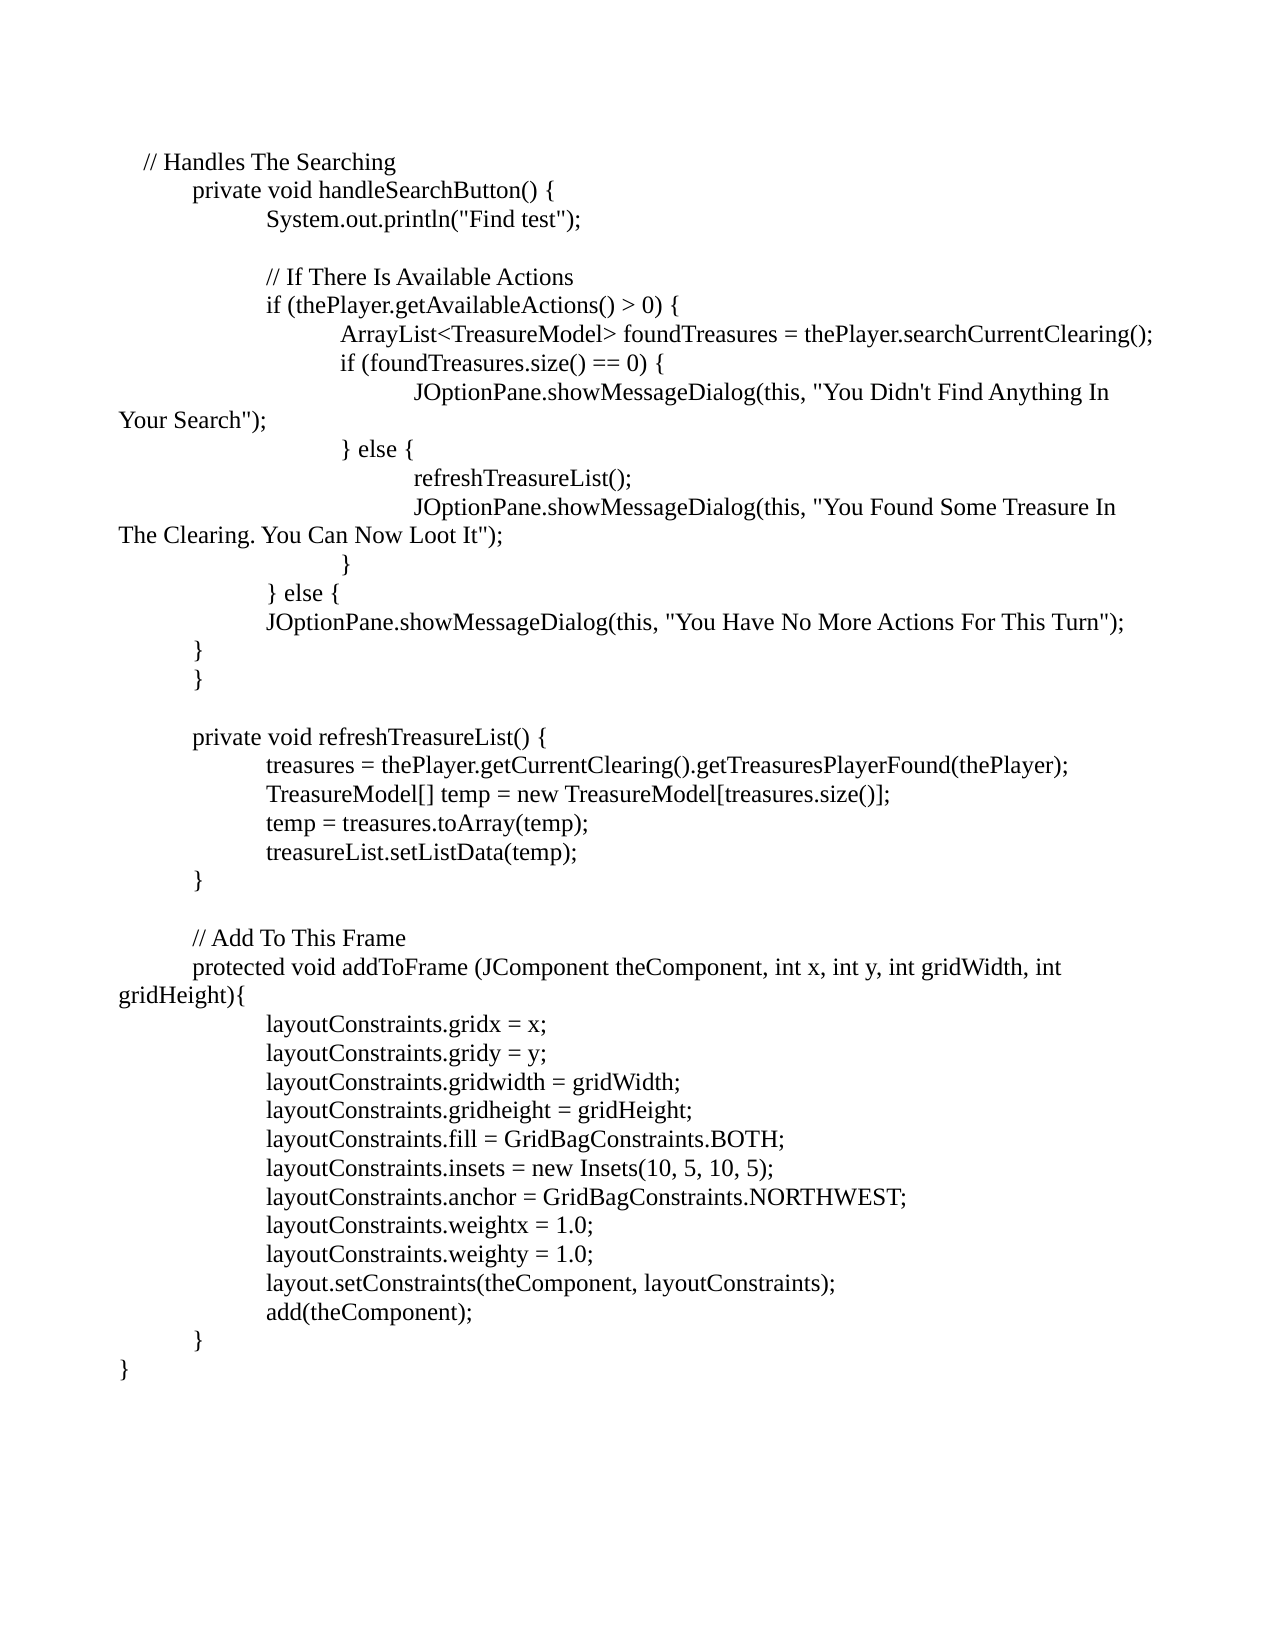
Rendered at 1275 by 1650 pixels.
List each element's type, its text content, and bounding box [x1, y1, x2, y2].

text // Handles The Searching private void handleSearchButton() { System.out.println("Find test"); // If There Is Available Actions if (thePlayer.getAvailableActions() > 0) { ArrayList<TreasureModel> foundTreasures = thePlayer.searchCurrentClearing(); if (foundTreasures.size() == 0) { JOptionPane.showMessageDialog(this, "You Didn't Find Anything In Your Search"); } else { refreshTreasureList(); JOptionPane.showMessageDialog(this, "You Found Some Treasure In The Clearing. You Can Now Loot It"); } } else { JOptionPane.showMessageDialog(this, "You Have No More Actions For This Turn"); } } private void refreshTreasureList() { treasures = thePlayer.getCurrentClearing().getTreasuresPlayerFound(thePlayer); TreasureModel[] temp = new TreasureModel[treasures.size()]; temp = treasures.toArray(temp); treasureList.setListData(temp); } // Add To This Frame protected void addToFrame (JComponent theComponent, int x, int y, int gridWidth, int gridHeight){ layoutConstraints.gridx = x; layoutConstraints.gridy = y; layoutConstraints.gridwidth = gridWidth; layoutConstraints.gridheight = gridHeight; layoutConstraints.fill = GridBagConstraints.BOTH; layoutConstraints.insets = new Insets(10, 5, 10, 5); layoutConstraints.anchor = GridBagConstraints.NORTHWEST; layoutConstraints.weightx = 1.0; layoutConstraints.weighty = 1.0; layout.setConstraints(theComponent, layoutConstraints); add(theComponent); } } [118, 118, 1157, 1412]
